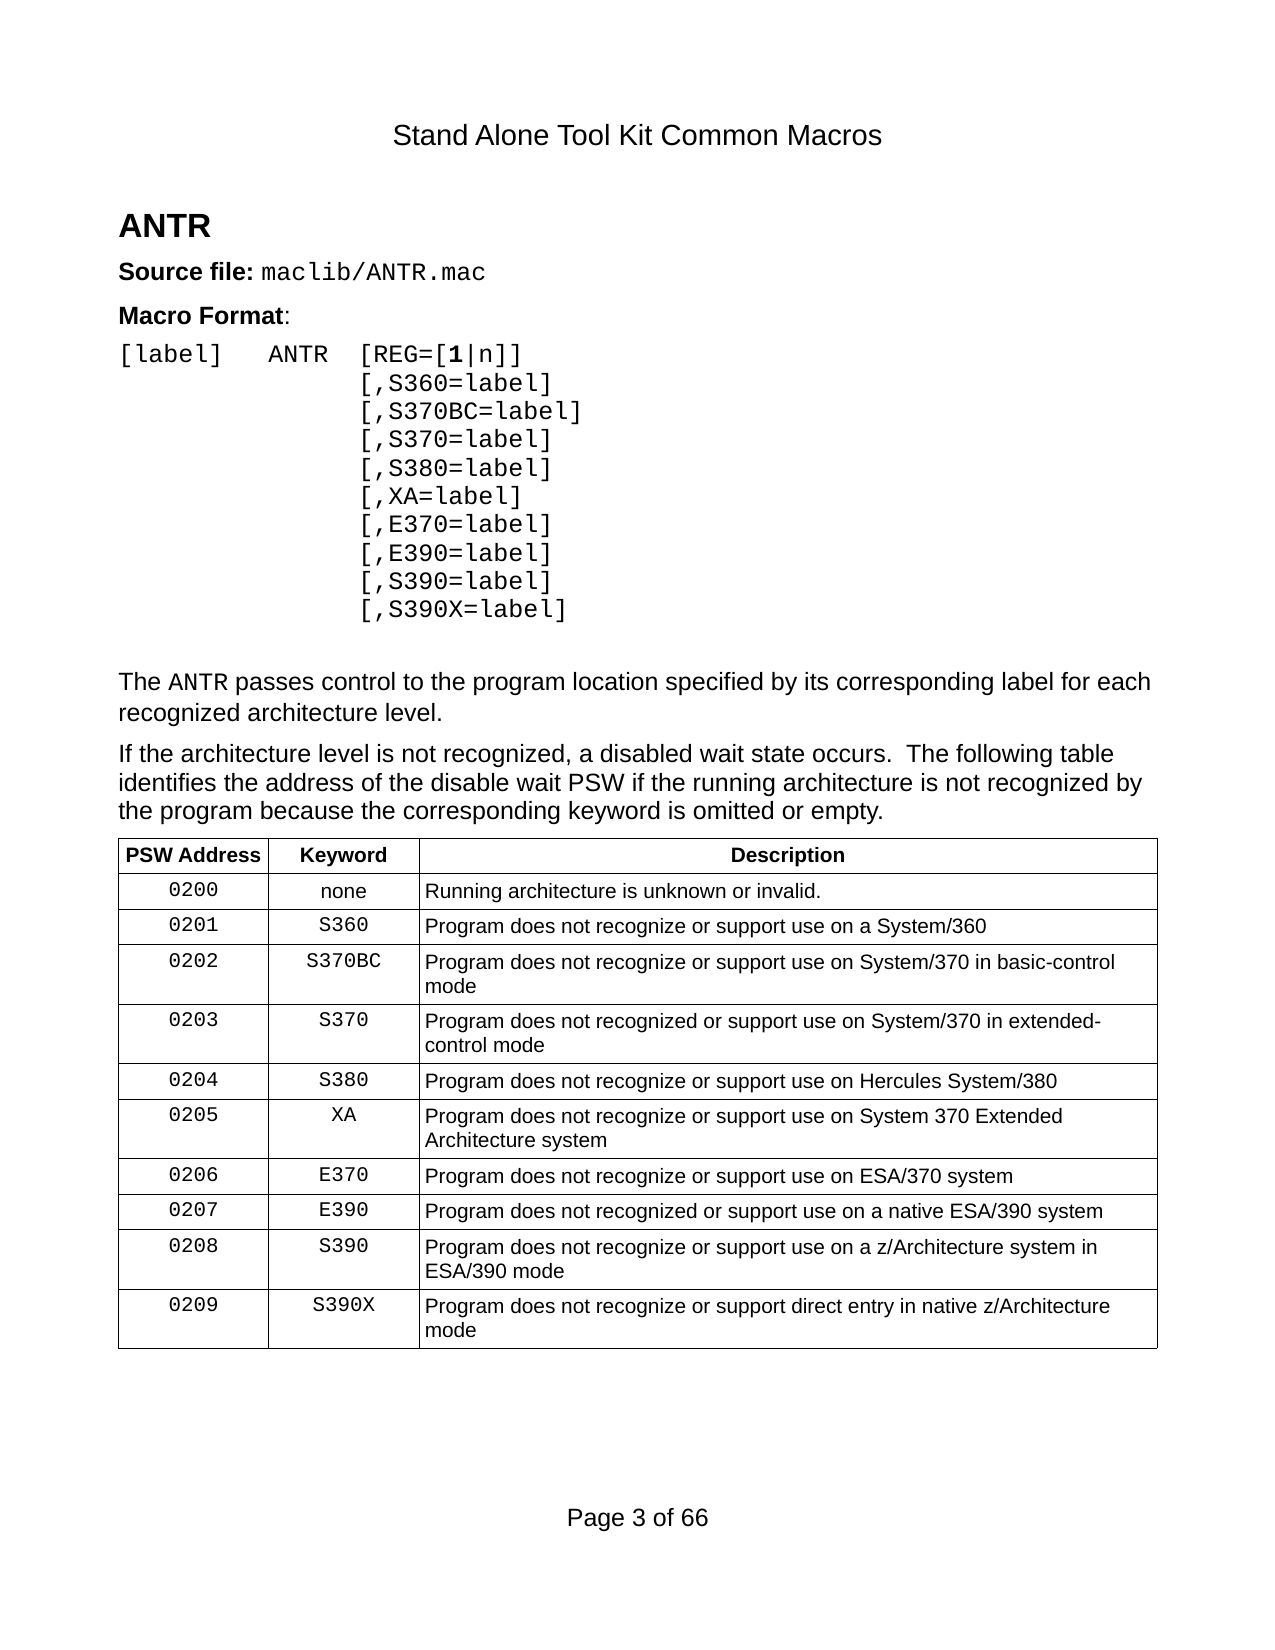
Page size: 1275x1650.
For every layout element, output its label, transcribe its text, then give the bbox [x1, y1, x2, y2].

text [,S370=label] [118, 427, 1157, 455]
table_cell S380 [269, 1064, 419, 1098]
table_cell 0209 [119, 1290, 268, 1348]
table_cell 0203 [119, 1005, 268, 1063]
table_cell 0205 [119, 1100, 268, 1158]
text [,XA=label] [118, 484, 1157, 512]
table_cell Program does not recognized or support use on a native ESA/390 system [420, 1195, 1157, 1229]
text [,S380=label] [118, 455, 1157, 484]
text [,E390=label] [118, 540, 1157, 569]
table_cell 0204 [119, 1064, 268, 1098]
table_header PSW Address [119, 839, 268, 873]
text Source file: maclib/ANTR.mac [118, 257, 1157, 288]
table_cell none [269, 874, 419, 908]
text [,S390X=label] [118, 597, 1157, 625]
table_header Description [420, 839, 1157, 873]
table_cell Program does not recognize or support use on System/370 in basic-control mode [420, 945, 1157, 1003]
table_cell 0200 [119, 874, 268, 908]
table_cell 0207 [119, 1195, 268, 1229]
table_cell S390 [269, 1230, 419, 1288]
text The ANTR passes control to the program location specified by its corresponding label for each recognized architecture level. [118, 667, 1157, 726]
subtitle ANTR [118, 206, 1157, 245]
table_cell E370 [269, 1159, 419, 1193]
text [,E370=label] [118, 512, 1157, 540]
text Macro Format: [118, 301, 1157, 329]
table_cell Program does not recognize or support use on a z/Architecture system in ESA/390 mode [420, 1230, 1157, 1288]
text [,S370BC=label] [118, 399, 1157, 427]
table_cell 0206 [119, 1159, 268, 1193]
table_cell 0208 [119, 1230, 268, 1288]
table_cell S370BC [269, 945, 419, 1003]
table_cell Program does not recognized or support use on System/370 in extended-control mode [420, 1005, 1157, 1063]
table_header Keyword [269, 839, 419, 873]
table_cell S360 [269, 910, 419, 944]
table_cell S370 [269, 1005, 419, 1063]
text [label] ANTR [REG=[1|n]] [118, 342, 1157, 370]
table_cell Running architecture is unknown or invalid. [420, 874, 1157, 908]
table_cell Program does not recognize or support direct entry in native z/Architecture mode [420, 1290, 1157, 1348]
table_cell Program does not recognize or support use on Hercules System/380 [420, 1064, 1157, 1098]
table_cell E390 [269, 1195, 419, 1229]
text [,S360=label] [118, 370, 1157, 399]
table_cell XA [269, 1100, 419, 1158]
text [,S390=label] [118, 569, 1157, 597]
table_cell 0201 [119, 910, 268, 944]
table_cell S390X [269, 1290, 419, 1348]
table_cell Program does not recognize or support use on a System/360 [420, 910, 1157, 944]
table_cell Program does not recognize or support use on System 370 Extended Architecture system [420, 1100, 1157, 1158]
text If the architecture level is not recognized, a disabled wait state occurs. The following table identifies the address of the disable wait PSW if the running architecture is not recognized by the program because the corresponding keyword is omitted or empty. [118, 739, 1157, 825]
table_cell 0202 [119, 945, 268, 1003]
table_cell Program does not recognize or support use on ESA/370 system [420, 1159, 1157, 1193]
